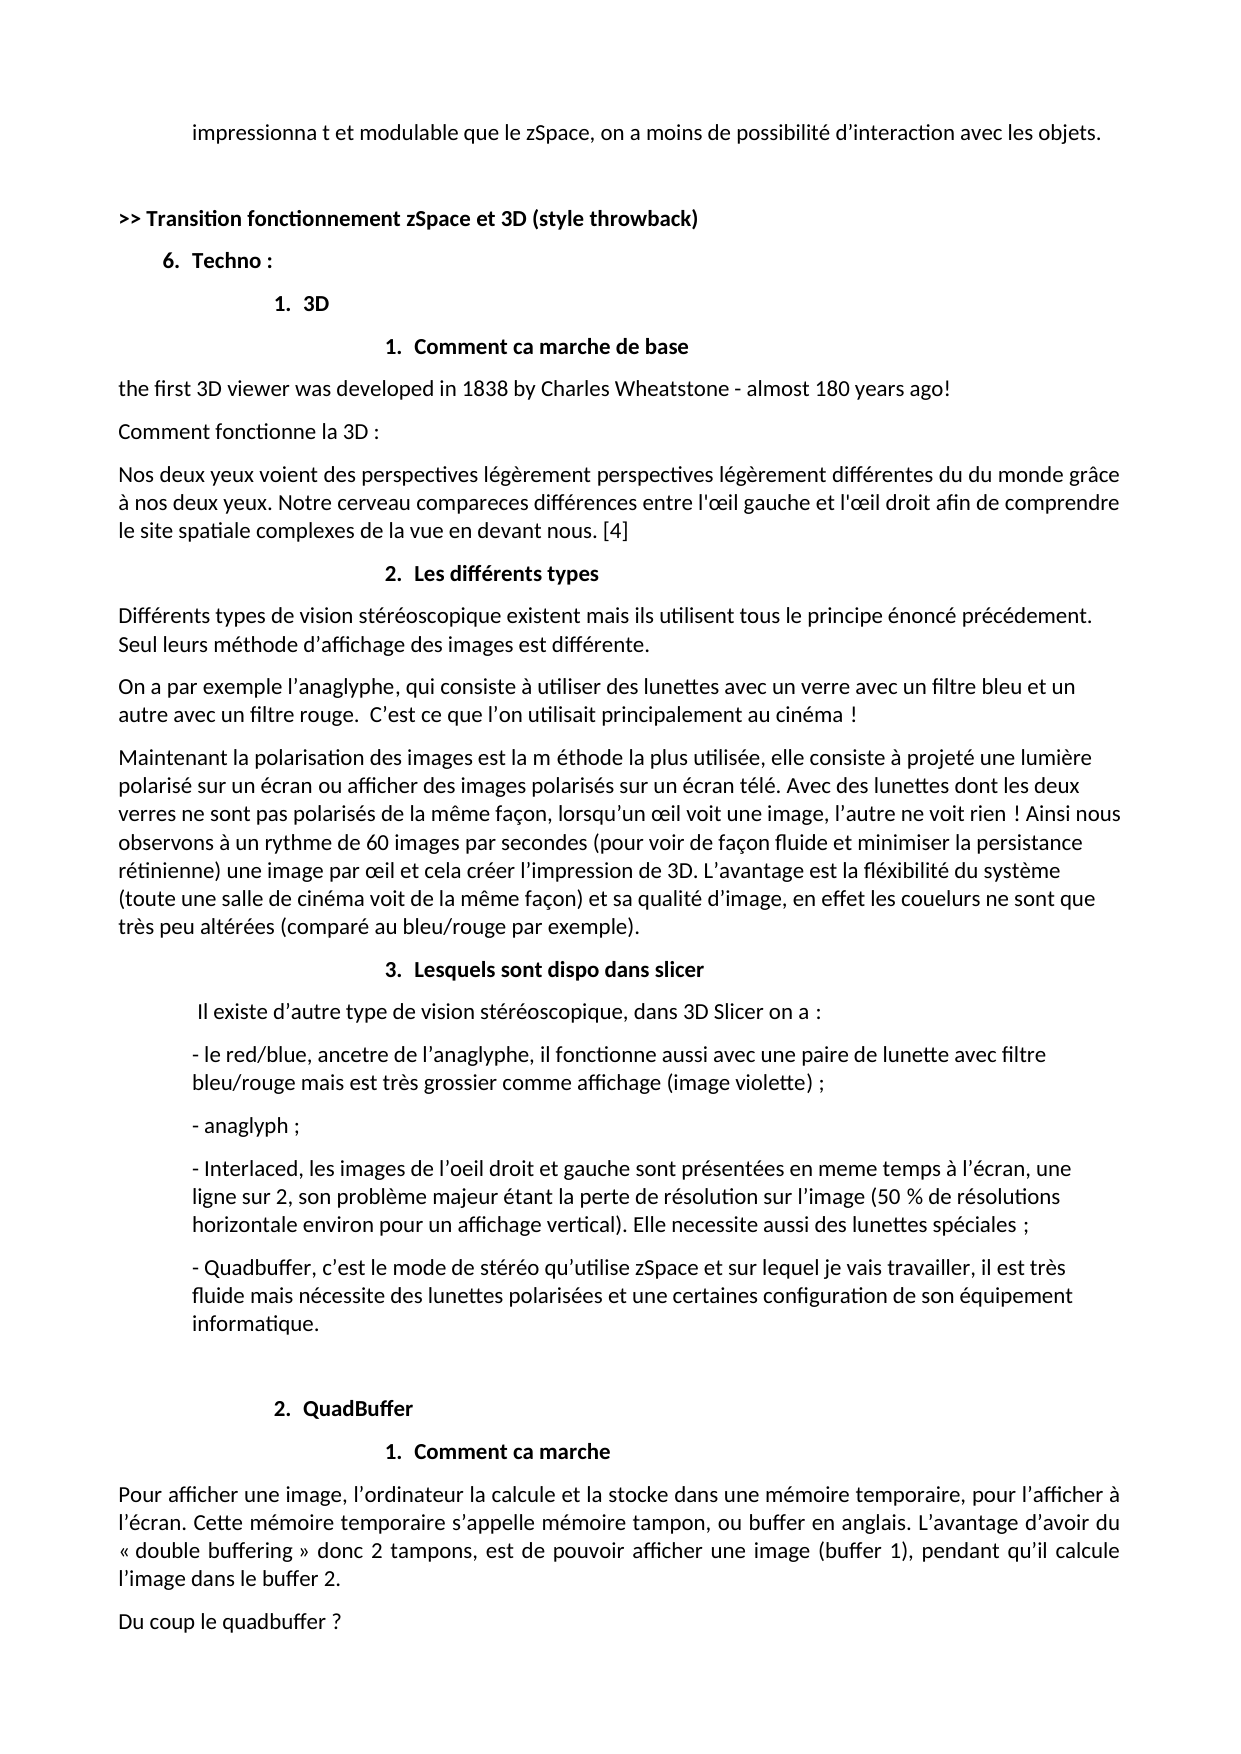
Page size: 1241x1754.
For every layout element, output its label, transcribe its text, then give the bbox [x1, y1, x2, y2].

text Comment fonctionne la 3D : [118, 417, 1122, 445]
list 3D [273, 289, 1122, 317]
list Il existe d’autre type de vision stéréoscopique, dans 3D Slicer on a : [162, 997, 1122, 1025]
list Les différents types [384, 559, 1122, 587]
list Techno : [162, 246, 1122, 274]
list QuadBuffer [273, 1394, 1122, 1422]
text the first 3D viewer was developed in 1838 by Charles Wheatstone - almost 180 years ago! [118, 374, 1122, 402]
text >> Transition fonctionnement zSpace et 3D (style throwback) [118, 203, 1122, 232]
list - le red/blue, ancetre de l’anaglyphe, il fonctionne aussi avec une paire de lunette avec filtre bleu/rouge mais est très grossier comme affichage (image violette) ; [162, 1040, 1122, 1096]
text Nos deux yeux voient des perspectives légèrement perspectives légèrement différentes du du monde grâce à nos deux yeux. Notre cerveau compareces différences entre l'œil gauche et l'œil droit afin de comprendre le site spatiale complexes de la vue en devant nous. [4] [118, 460, 1122, 544]
list - Interlaced, les images de l’oeil droit et gauche sont présentées en meme temps à l’écran, une ligne sur 2, son problème majeur étant la perte de résolution sur l’image (50 % de résolutions horizontale environ pour un affichage vertical). Elle necessite aussi des lunettes spéciales ; [162, 1153, 1122, 1238]
text Pour afficher une image, l’ordinateur la calcule et la stocke dans une mémoire temporaire, pour l’afficher à l’écran. Cette mémoire temporaire s’appelle mémoire tampon, ou buffer en anglais. L’avantage d’avoir du « double buffering » donc 2 tampons, est de pouvoir afficher une image (buffer 1), pendant qu’il calcule l’image dans le buffer 2. [118, 1479, 1122, 1592]
text On a par exemple l’anaglyphe, qui consiste à utiliser des lunettes avec un verre avec un filtre bleu et un autre avec un filtre rouge. C’est ce que l’on utilisait principalement au cinéma ! [118, 672, 1122, 728]
list Lesquels sont dispo dans slicer [384, 954, 1122, 983]
text Différents types de vision stéréoscopique existent mais ils utilisent tous le principe énoncé précédement. Seul leurs méthode d’affichage des images est différente. [118, 601, 1122, 658]
list impressionna t et modulable que le zSpace, on a moins de possibilité d’interaction avec les objets. [162, 118, 1122, 146]
text Maintenant la polarisation des images est la m éthode la plus utilisée, elle consiste à projeté une lumière polarisé sur un écran ou afficher des images polarisés sur un écran télé. Avec des lunettes dont les deux verres ne sont pas polarisés de la même façon, lorsqu’un œil voit une image, l’autre ne voit rien ! Ainsi nous observons à un rythme de 60 images par secondes (pour voir de façon fluide et minimiser la persistance rétinienne) une image par œil et cela créer l’impression de 3D. L’avantage est la fléxibilité du système (toute une salle de cinéma voit de la même façon) et sa qualité d’image, en effet les couelurs ne sont que très peu altérées (comparé au bleu/rouge par exemple). [118, 743, 1122, 940]
list Comment ca marche [384, 1437, 1122, 1465]
list - Quadbuffer, c’est le mode de stéréo qu’utilise zSpace et sur lequel je vais travailler, il est très fluide mais nécessite des lunettes polarisées et une certaines configuration de son équipement informatique. [162, 1252, 1122, 1337]
list - anaglyph ; [162, 1111, 1122, 1139]
list Comment ca marche de base [384, 332, 1122, 360]
text Du coup le quadbuffer ? [118, 1607, 1122, 1635]
